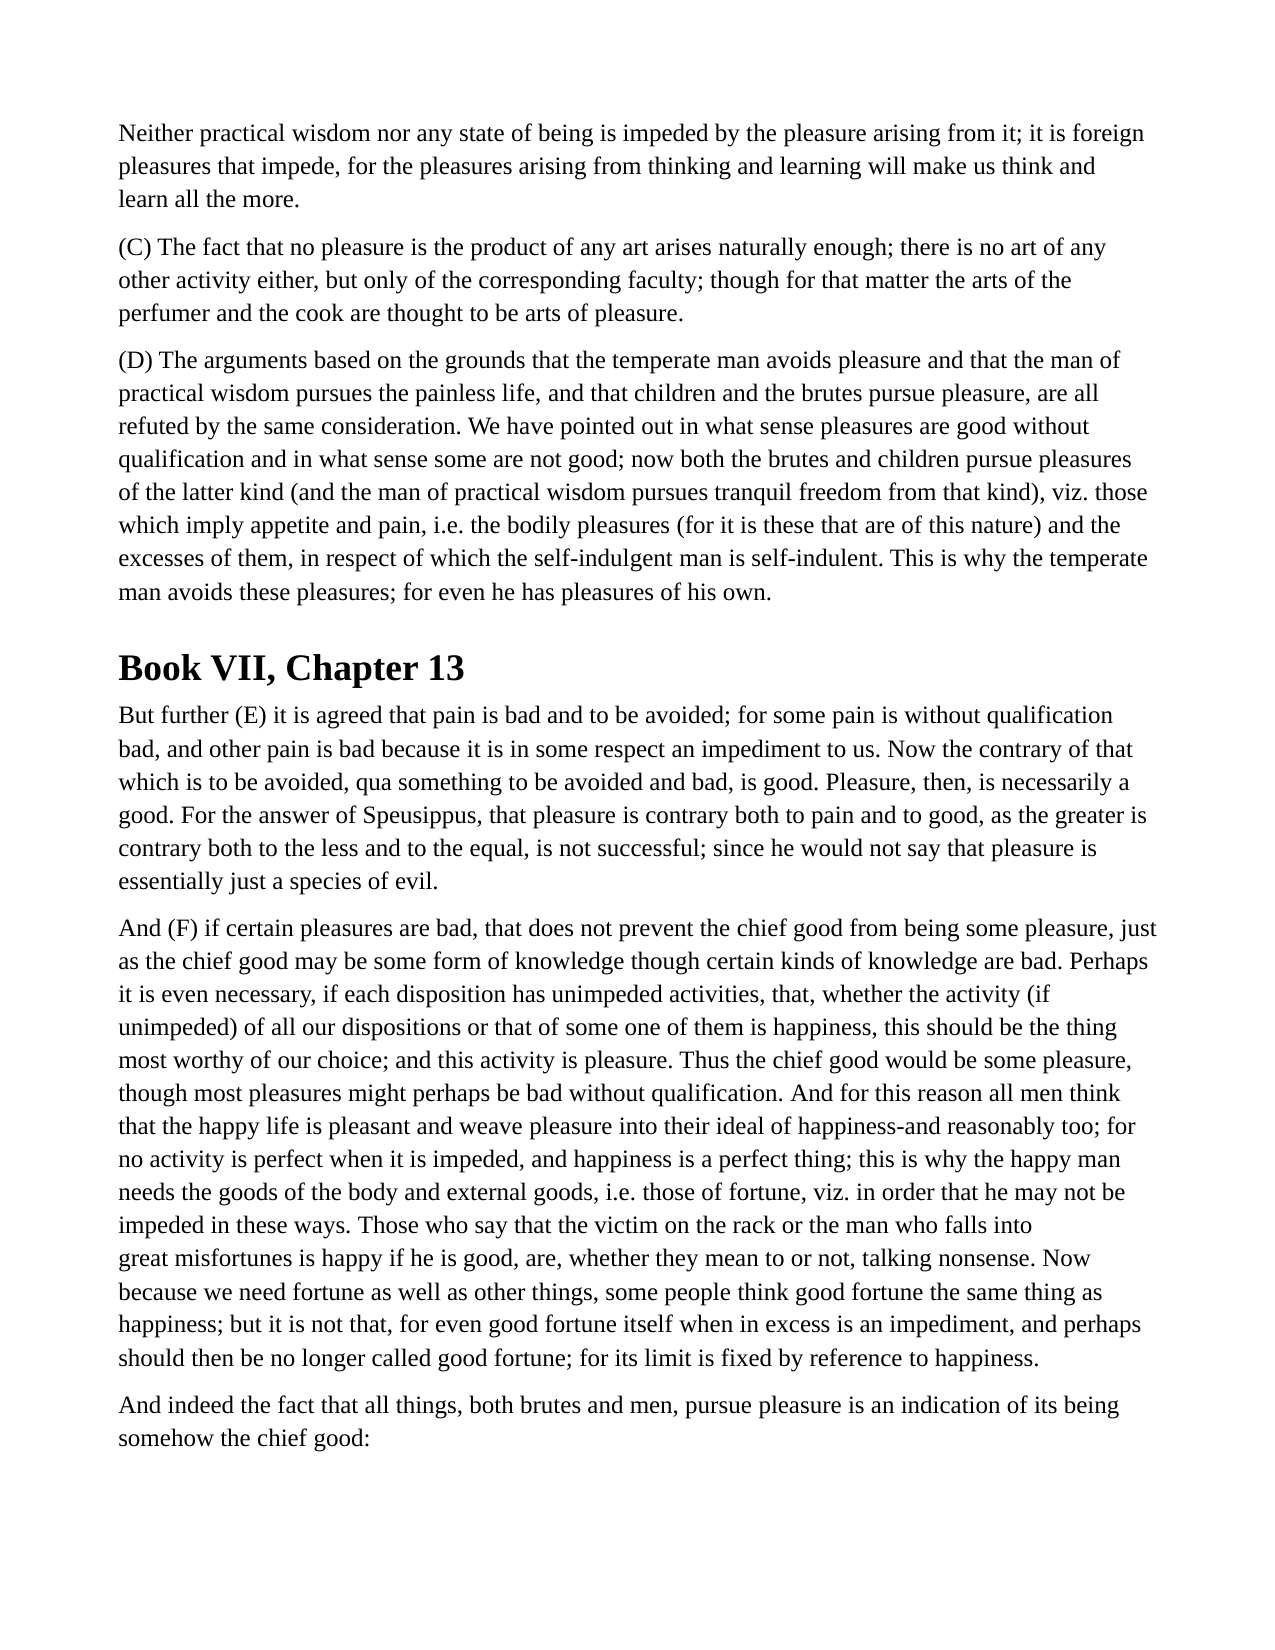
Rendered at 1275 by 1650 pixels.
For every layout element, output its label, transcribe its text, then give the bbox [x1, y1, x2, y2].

text And indeed the fact that all things, both brutes and men, pursue pleasure is an indication of its being somehow the chief good: [118, 1390, 1157, 1452]
text But further (E) it is agreed that pain is bad and to be avoided; for some pain is without qualification bad, and other pain is bad because it is in some respect an impediment to us. Now the contrary of that which is to be avoided, qua something to be avoided and bad, is good. Pleasure, then, is necessarily a good. For the answer of Speusippus, that pleasure is contrary both to pain and to good, as the greater is contrary both to the less and to the equal, is not successful; since he would not say that pleasure is essentially just a species of evil. [118, 701, 1157, 894]
text (D) The arguments based on the grounds that the temperate man avoids pleasure and that the man of practical wisdom pursues the painless life, and that children and the brutes pursue pleasure, are all refuted by the same consideration. We have pointed out in what sense pleasures are good without qualification and in what sense some are not good; now both the brutes and children pursue pleasures of the latter kind (and the man of practical wisdom pursues tranquil freedom from that kind), viz. those which imply appetite and pain, i.e. the bodily pleasures (for it is these that are of this nature) and the excesses of them, in respect of which the self-indulgent man is self-indulent. This is why the temperate man avoids these pleasures; for even he has pleasures of his own. [118, 345, 1157, 605]
text And (F) if certain pleasures are bad, that does not prevent the chief good from being some pleasure, just as the chief good may be some form of knowledge though certain kinds of knowledge are bad. Perhaps it is even necessary, if each disposition has unimpeded activities, that, whether the activity (if unimpeded) of all our dispositions or that of some one of them is happiness, this should be the thing most worthy of our choice; and this activity is pleasure. Thus the chief good would be some pleasure, though most pleasures might perhaps be bad without qualification. And for this reason all men think that the happy life is pleasant and weave pleasure into their ideal of happiness-and reasonably too; for no activity is perfect when it is impeded, and happiness is a perfect thing; this is why the happy man needs the goods of the body and external goods, i.e. those of fortune, viz. in order that he may not be impeded in these ways. Those who say that the victim on the rack or the man who falls into great misfortunes is happy if he is good, are, whether they mean to or not, talking nonsense. Now because we need fortune as well as other things, some people think good fortune the same thing as happiness; but it is not that, for even good fortune itself when in excess is an impediment, and perhaps should then be no longer called good fortune; for its limit is fixed by reference to happiness. [118, 913, 1157, 1371]
text Neither practical wisdom nor any state of being is impeded by the pleasure arising from it; it is foreign pleasures that impede, for the pleasures arising from thinking and learning will make us think and learn all the more. [118, 118, 1157, 213]
text (C) The fact that no pleasure is the product of any art arises naturally enough; there is no art of any other activity either, but only of the corresponding faculty; though for that matter the arts of the perfumer and the cook are thought to be arts of pleasure. [118, 232, 1157, 327]
subtitle Book VII, Chapter 13 [118, 645, 1157, 688]
